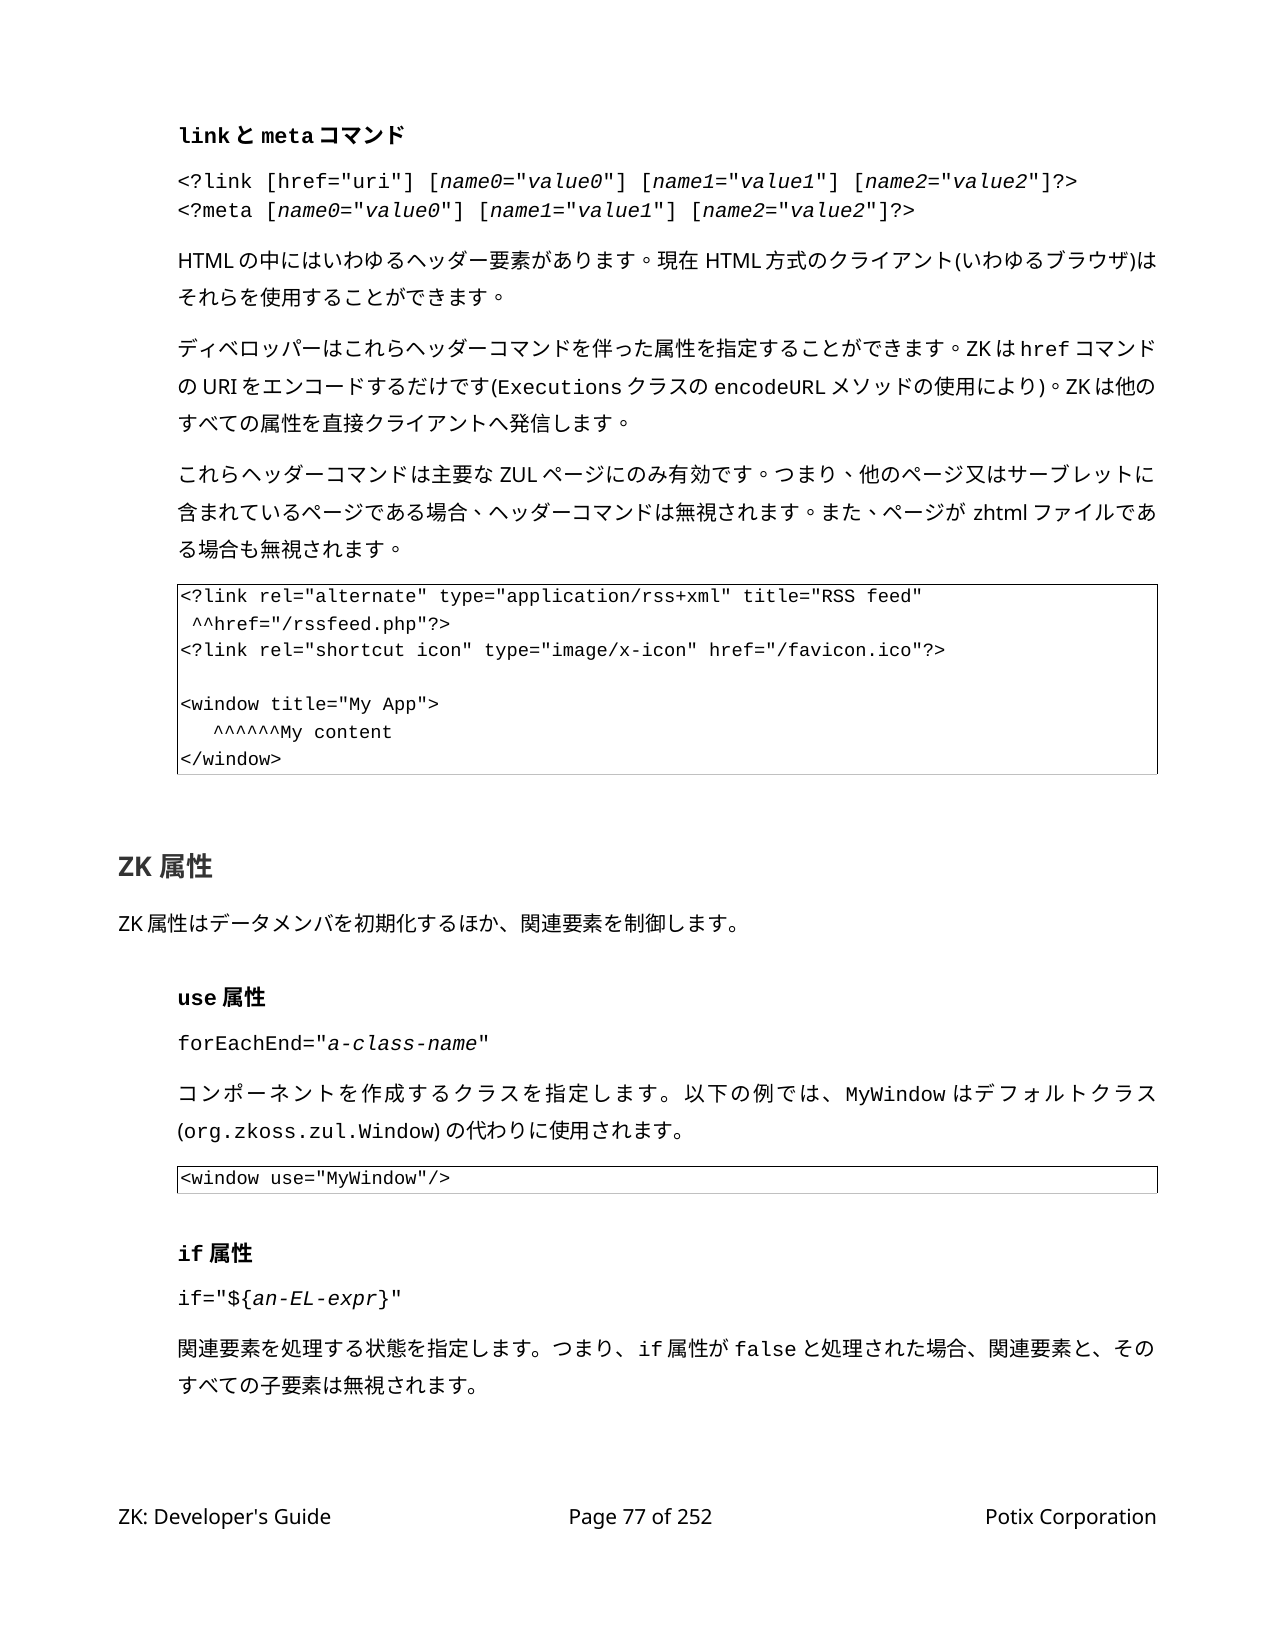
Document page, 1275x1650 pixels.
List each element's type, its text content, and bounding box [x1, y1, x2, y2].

text forEachEnd="a-class-name" [177, 1033, 1157, 1056]
subtitle ZK 属性 [118, 845, 1157, 884]
text <?link rel="alternate" type="application/rss+xml" title="RSS feed" [178, 585, 1157, 608]
text </window> [178, 747, 1157, 774]
text <window use="MyWindow"/> [178, 1167, 1157, 1193]
text ZK属性はデータメンバを初期化するほか、関連要素を制御します。 [118, 908, 1157, 938]
text これらヘッダーコマンドは主要なZULページにのみ有効です。つまり、他のページ又はサーブレットに含まれているページである場合、ヘッダーコマンドは無視されます。また、ページがzhtmlファイルである場合も無視されます。 [177, 458, 1157, 563]
text ^^href="/rssfeed.php"?> <?link rel="shortcut icon" type="image/x-icon" href="/favicon.ico"?> [178, 611, 1157, 662]
text <?link [href="uri"] [name0="value0"] [name1="value1"] [name2="value2"]?> <?meta [name0="value0"] [name1="value1"] [name2="value2"]?> [177, 171, 1157, 224]
text if="${an-EL-expr}" [177, 1288, 1157, 1312]
text HTMLの中にはいわゆるヘッダー要素があります。現在HTML方式のクライアント(いわゆるブラウザ)はそれらを使用することができます。 [177, 244, 1157, 312]
subtitle use 属性 [177, 980, 1157, 1012]
text ^^^^^^My content [178, 719, 1157, 744]
text ディベロッパーはこれらヘッダーコマンドを伴った属性を指定することができます。ZKはhrefコマンドのURIをエンコードするだけです(ExecutionsクラスのencodeURLメソッドの使用により)。ZKは他のすべての属性を直接クライアントへ発信します。 [177, 332, 1157, 438]
text <window title="My App"> [178, 692, 1157, 717]
subtitle linkとmetaコマンド [177, 118, 1157, 150]
text 関連要素を処理する状態を指定します。つまり、if属性がfalseと処理された場合、関連要素と、そのすべての子要素は無視されます。 [177, 1332, 1157, 1400]
text コンポーネントを作成するクラスを指定します。以下の例では、MyWindowはデフォルトクラス(org.zkoss.zul.Window) の代わりに使用されます。 [177, 1077, 1157, 1145]
subtitle if 属性 [177, 1235, 1157, 1267]
